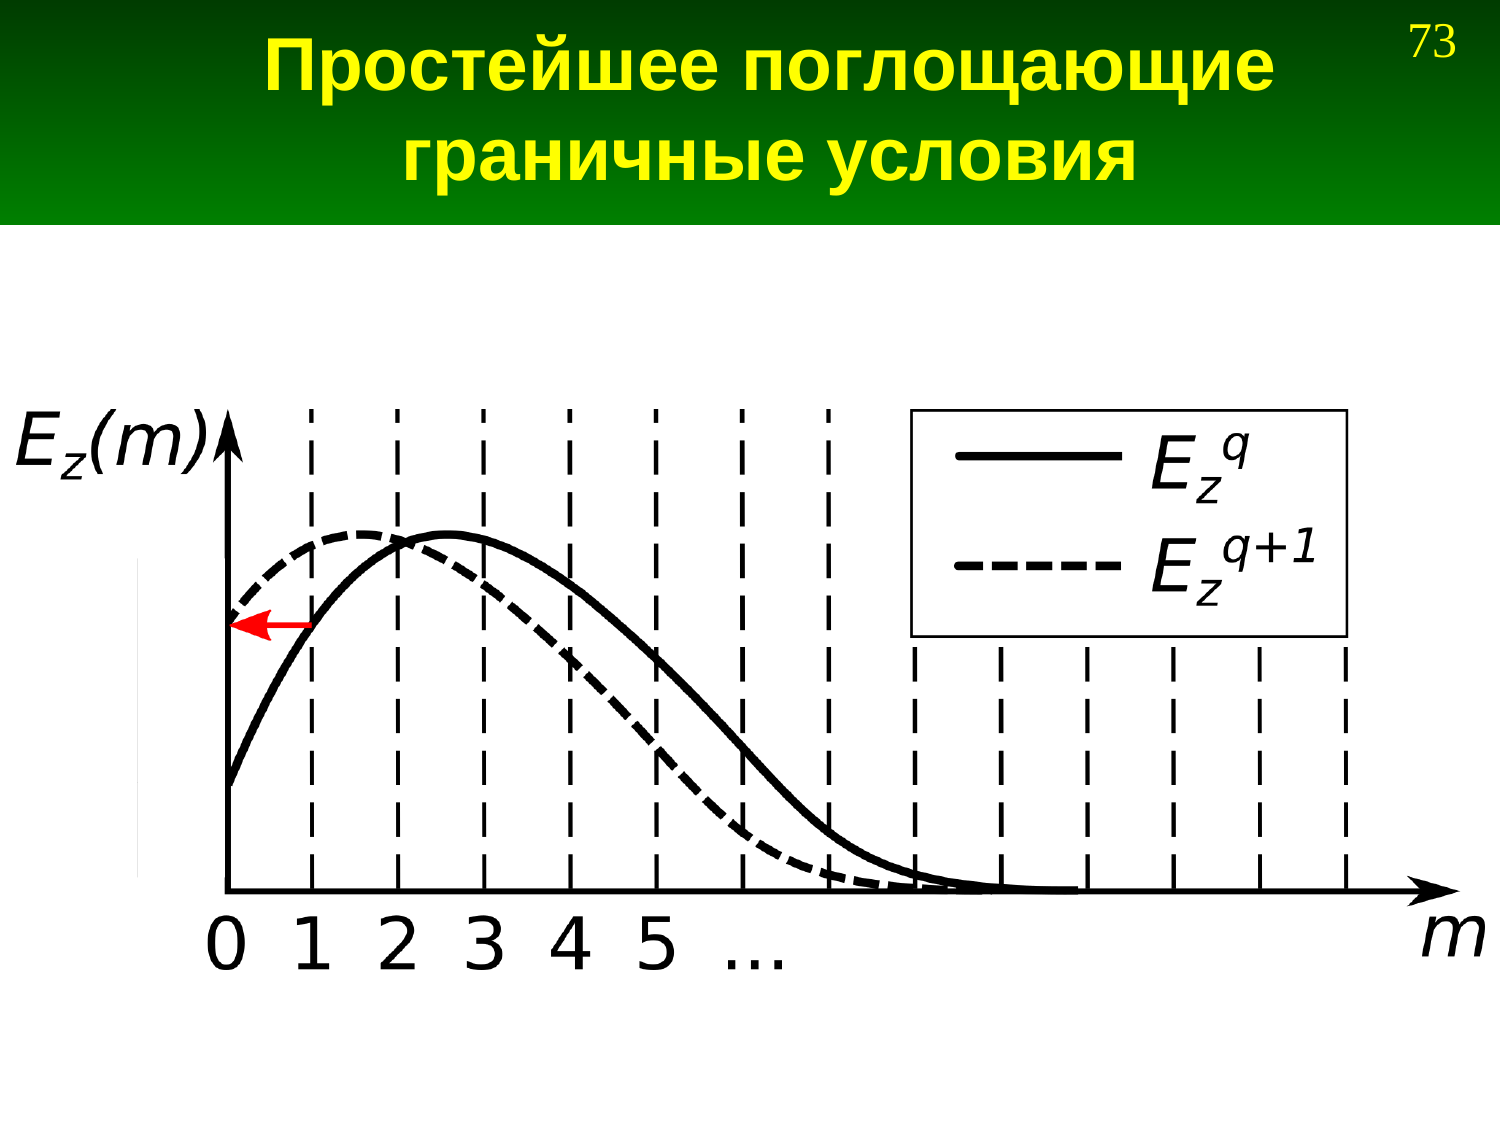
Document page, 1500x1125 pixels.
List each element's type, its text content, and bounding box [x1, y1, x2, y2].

title Простейшее поглощающие граничные условия [100, 7, 1441, 204]
picture [16, 409, 1485, 970]
